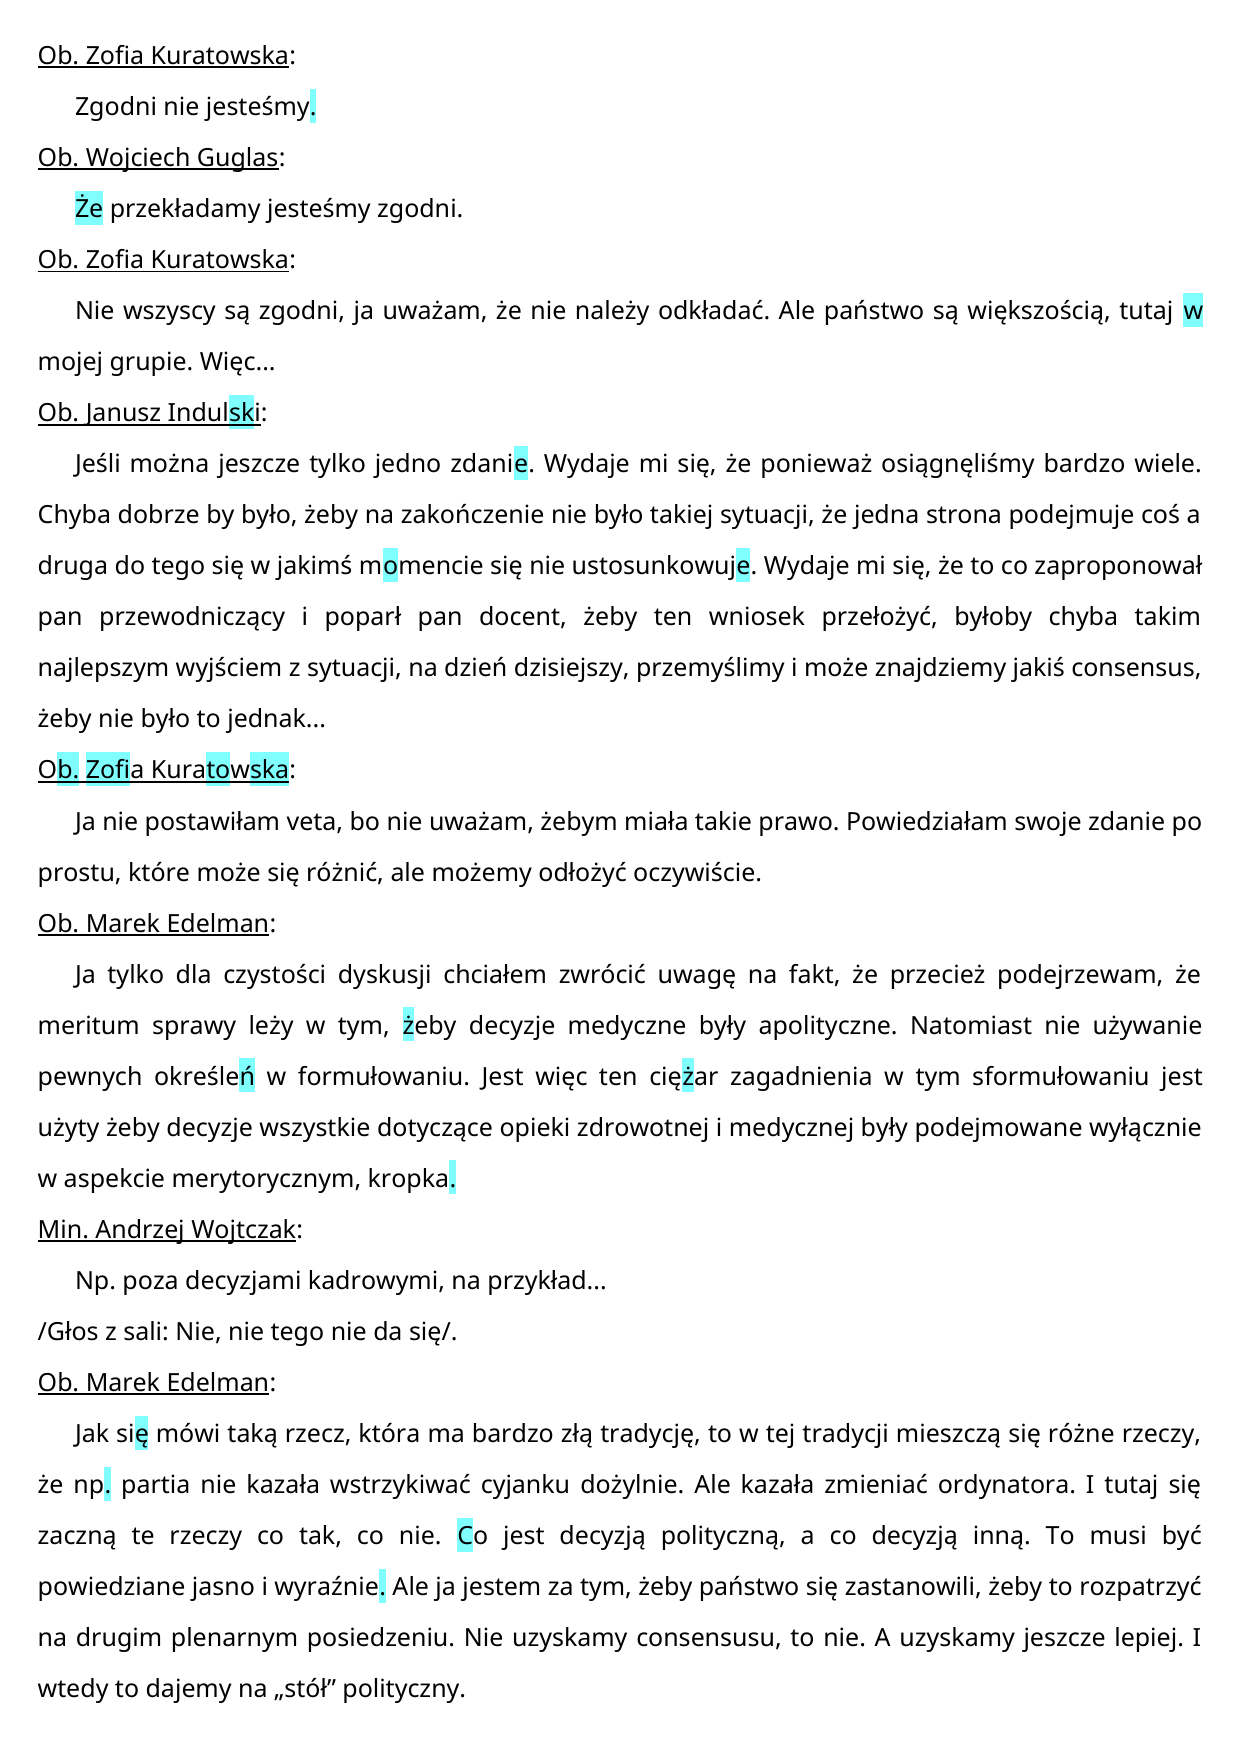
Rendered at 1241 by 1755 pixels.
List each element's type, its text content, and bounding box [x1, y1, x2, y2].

text /Głos z sali: Nie, nie tego nie da się/. [37, 1313, 1203, 1348]
text Nie wszyscy są zgodni, ja uważam, że nie należy odkładać. Ale państwo są większością, tutaj w mojej grupie. Więc... [37, 293, 1203, 378]
text Ob. Marek Edelman: [37, 905, 1203, 939]
text Ja nie postawiłam veta, bo nie uważam, żebym miała takie prawo. Powiedziałam swoje zdanie po prostu, które może się różnić, ale możemy odłożyć oczywiście. [37, 803, 1203, 888]
text Ob. Zofia Kuratowska: [37, 37, 1203, 72]
text Ob. Wojciech Guglas: [37, 139, 1203, 174]
text Ob. Marek Edelman: [37, 1364, 1203, 1399]
text Jeśli można jeszcze tylko jedno zdanie. Wydaje mi się, że ponieważ osiągnęliśmy bardzo wiele. Chyba dobrze by było, żeby na zakończenie nie było takiej sytuacji, że jedna strona podejmuje coś a druga do tego się w jakimś momencie się nie ustosunkowuje. Wydaje mi się, że to co zaproponował pan przewodniczący i poparł pan docent, żeby ten wniosek przełożyć, byłoby chyba takim najlepszym wyjściem z sytuacji, na dzień dzisiejszy, przemyślimy i może znajdziemy jakiś consensus, żeby nie było to jednak... [37, 446, 1203, 735]
text Że przekładamy jesteśmy zgodni. [37, 191, 1203, 225]
text Ob. Zofia Kuratowska: [37, 752, 1203, 786]
text Ja tylko dla czystości dyskusji chciałem zwrócić uwagę na fakt, że przecież podejrzewam, że meritum sprawy leży w tym, żeby decyzje medyczne były apolityczne. Natomiast nie używanie pewnych określeń w formułowaniu. Jest więc ten ciężar zagadnienia w tym sformułowaniu jest użyty żeby decyzje wszystkie dotyczące opieki zdrowotnej i medycznej były podejmowane wyłącznie w aspekcie merytorycznym, kropka. [37, 956, 1203, 1194]
text Ob. Zofia Kuratowska: [37, 242, 1203, 276]
text Min. Andrzej Wojtczak: [37, 1211, 1203, 1246]
text Ob. Janusz Indulski: [37, 395, 1203, 429]
text Zgodni nie jesteśmy. [37, 88, 1203, 123]
text Jak się mówi taką rzecz, która ma bardzo złą tradycję, to w tej tradycji mieszczą się różne rzeczy, że np. partia nie kazała wstrzykiwać cyjanku dożylnie. Ale kazała zmieniać ordynatora. I tutaj się zaczną te rzeczy co tak, co nie. Co jest decyzją polityczną, a co decyzją inną. To musi być powiedziane jasno i wyraźnie. Ale ja jestem za tym, żeby państwo się zastanowili, żeby to rozpatrzyć na drugim plenarnym posiedzeniu. Nie uzyskamy consensusu, to nie. A uzyskamy jeszcze lepiej. I wtedy to dajemy na „stół” polityczny. [37, 1416, 1203, 1705]
text Np. poza decyzjami kadrowymi, na przykład... [37, 1262, 1203, 1297]
